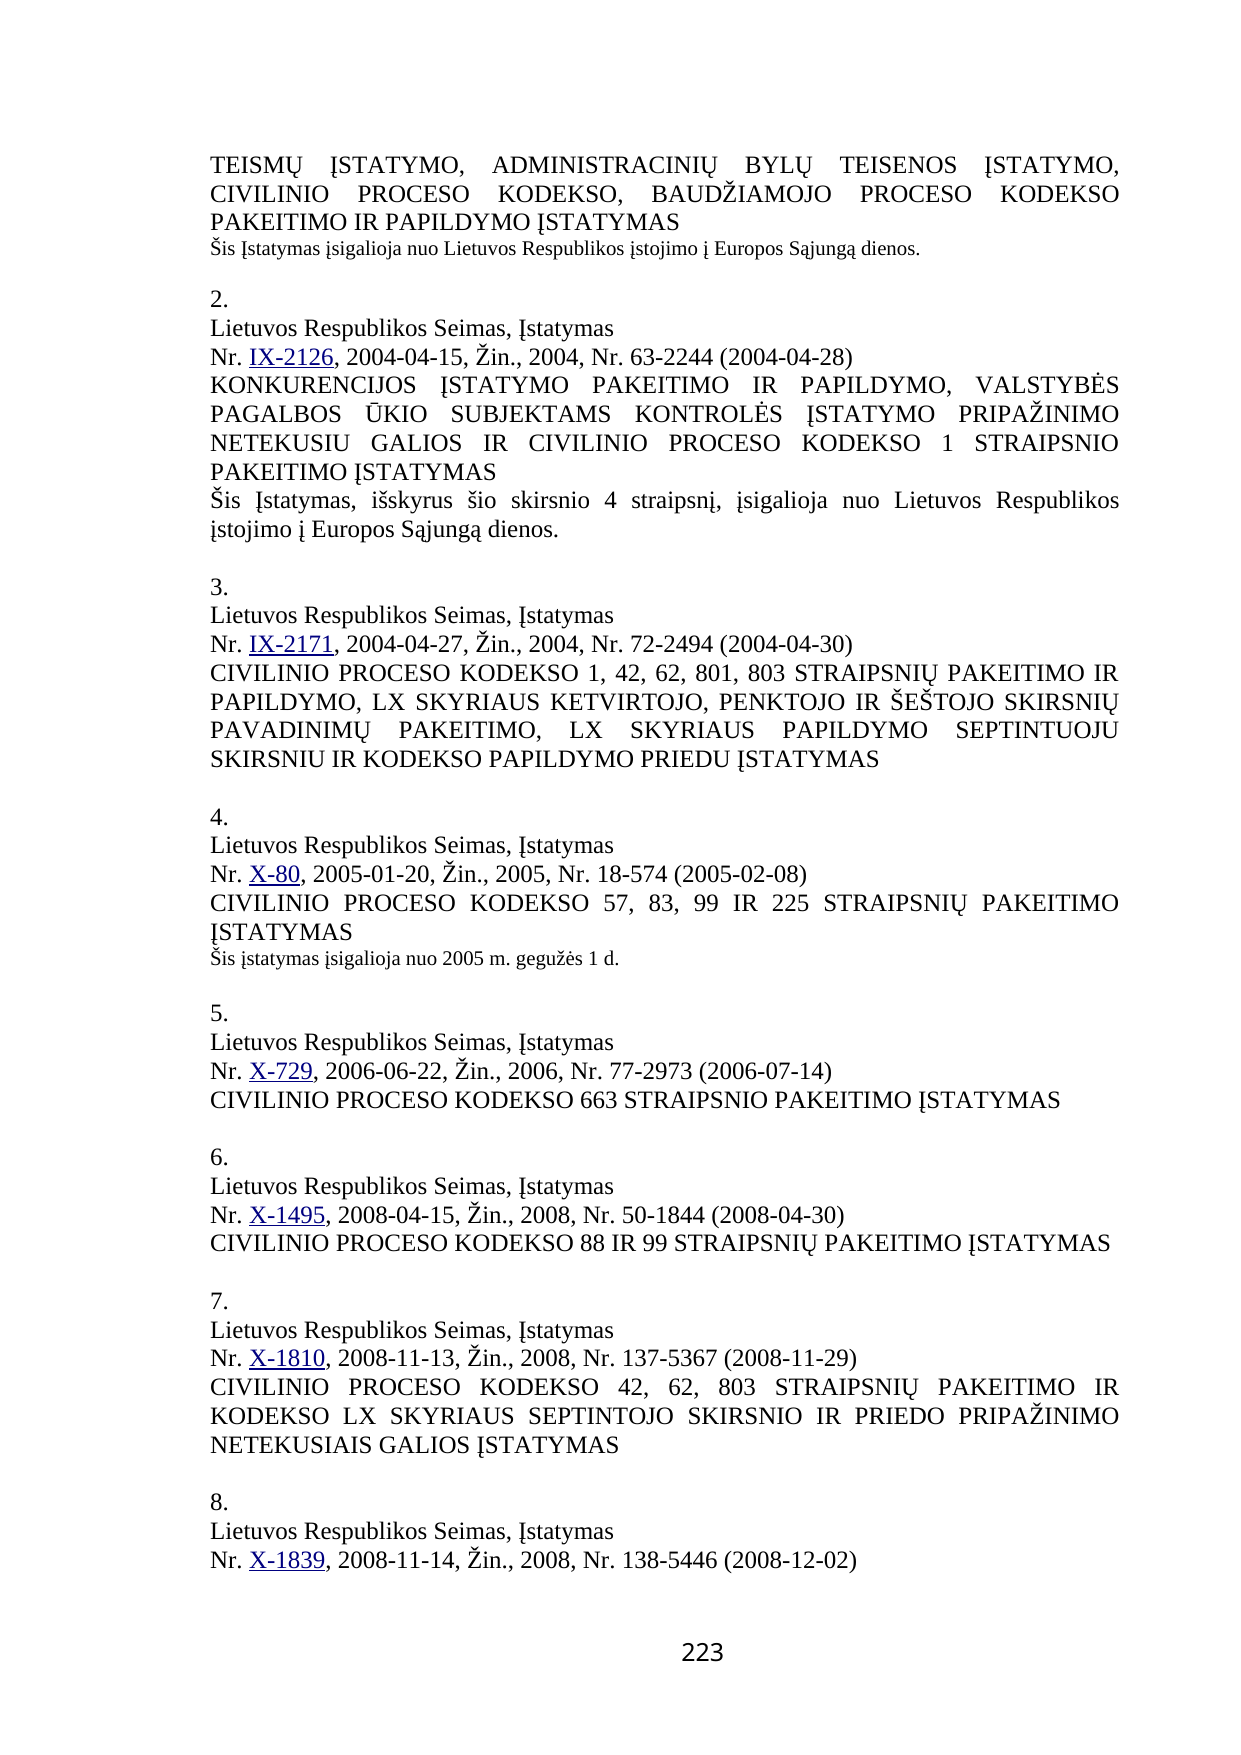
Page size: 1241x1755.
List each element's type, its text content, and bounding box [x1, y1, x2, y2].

text Šis Įstatymas įsigalioja nuo Lietuvos Respublikos įstojimo į Europos Sąjungą dienos. [210, 236, 1120, 260]
text Lietuvos Respublikos Seimas, Įstatymas [210, 1027, 1120, 1056]
text Lietuvos Respublikos Seimas, Įstatymas [210, 1315, 1120, 1343]
text 5. [210, 998, 1120, 1027]
text 2. [210, 284, 1120, 313]
text Nr. X-1810, 2008-11-13, Žin., 2008, Nr. 137-5367 (2008-11-29) [210, 1343, 1120, 1372]
text Šis Įstatymas, išskyrus šio skirsnio 4 straipsnį, įsigalioja nuo Lietuvos Respublikos įstojimo į Europos Sąjungą dienos. [210, 486, 1120, 543]
text Nr. IX-2171, 2004-04-27, Žin., 2004, Nr. 72-2494 (2004-04-30) [210, 629, 1120, 658]
text Lietuvos Respublikos Seimas, Įstatymas [210, 313, 1120, 342]
text Nr. IX-2126, 2004-04-15, Žin., 2004, Nr. 63-2244 (2004-04-28) [210, 342, 1120, 371]
text Lietuvos Respublikos Seimas, Įstatymas [210, 1516, 1120, 1545]
text CIVILINIO PROCESO KODEKSO 42, 62, 803 STRAIPSNIŲ PAKEITIMO IR KODEKSO LX SKYRIAUS SEPTINTOJO SKIRSNIO IR PRIEDO PRIPAŽINIMO NETEKUSIAIS GALIOS ĮSTATYMAS [210, 1372, 1120, 1458]
text Lietuvos Respublikos Seimas, Įstatymas [210, 601, 1120, 629]
text 3. [210, 572, 1120, 601]
text CIVILINIO PROCESO KODEKSO 663 STRAIPSNIO PAKEITIMO ĮSTATYMAS [210, 1085, 1120, 1113]
text Lietuvos Respublikos Seimas, Įstatymas [210, 831, 1120, 859]
text Nr. X-729, 2006-06-22, Žin., 2006, Nr. 77-2973 (2006-07-14) [210, 1056, 1120, 1085]
text 6. [210, 1142, 1120, 1171]
text Lietuvos Respublikos Seimas, Įstatymas [210, 1171, 1120, 1200]
text Šis įstatymas įsigalioja nuo 2005 m. gegužės 1 d. [210, 946, 1120, 970]
text CIVILINIO PROCESO KODEKSO 88 IR 99 STRAIPSNIŲ PAKEITIMO ĮSTATYMAS [210, 1228, 1120, 1257]
text 4. [210, 802, 1120, 831]
text Nr. X-80, 2005-01-20, Žin., 2005, Nr. 18-574 (2005-02-08) [210, 859, 1120, 888]
text TEISMŲ ĮSTATYMO, ADMINISTRACINIŲ BYLŲ TEISENOS ĮSTATYMO, CIVILINIO PROCESO KODEKSO, BAUDŽIAMOJO PROCESO KODEKSO PAKEITIMO IR PAPILDYMO ĮSTATYMAS [210, 150, 1120, 236]
text Nr. X-1839, 2008-11-14, Žin., 2008, Nr. 138-5446 (2008-12-02) [210, 1545, 1120, 1573]
text Nr. X-1495, 2008-04-15, Žin., 2008, Nr. 50-1844 (2008-04-30) [210, 1200, 1120, 1228]
text CIVILINIO PROCESO KODEKSO 1, 42, 62, 801, 803 STRAIPSNIŲ PAKEITIMO IR PAPILDYMO, LX SKYRIAUS KETVIRTOJO, PENKTOJO IR ŠEŠTOJO SKIRSNIŲ PAVADINIMŲ PAKEITIMO, LX SKYRIAUS PAPILDYMO SEPTINTUOJU SKIRSNIU IR KODEKSO PAPILDYMO PRIEDU ĮSTATYMAS [210, 658, 1120, 773]
text 8. [210, 1487, 1120, 1516]
text 7. [210, 1286, 1120, 1315]
text CIVILINIO PROCESO KODEKSO 57, 83, 99 IR 225 STRAIPSNIŲ PAKEITIMO ĮSTATYMAS [210, 888, 1120, 946]
text KONKURENCIJOS ĮSTATYMO PAKEITIMO IR PAPILDYMO, VALSTYBĖS PAGALBOS ŪKIO SUBJEKTAMS KONTROLĖS ĮSTATYMO PRIPAŽINIMO NETEKUSIU GALIOS IR CIVILINIO PROCESO KODEKSO 1 STRAIPSNIO PAKEITIMO ĮSTATYMAS [210, 371, 1120, 486]
